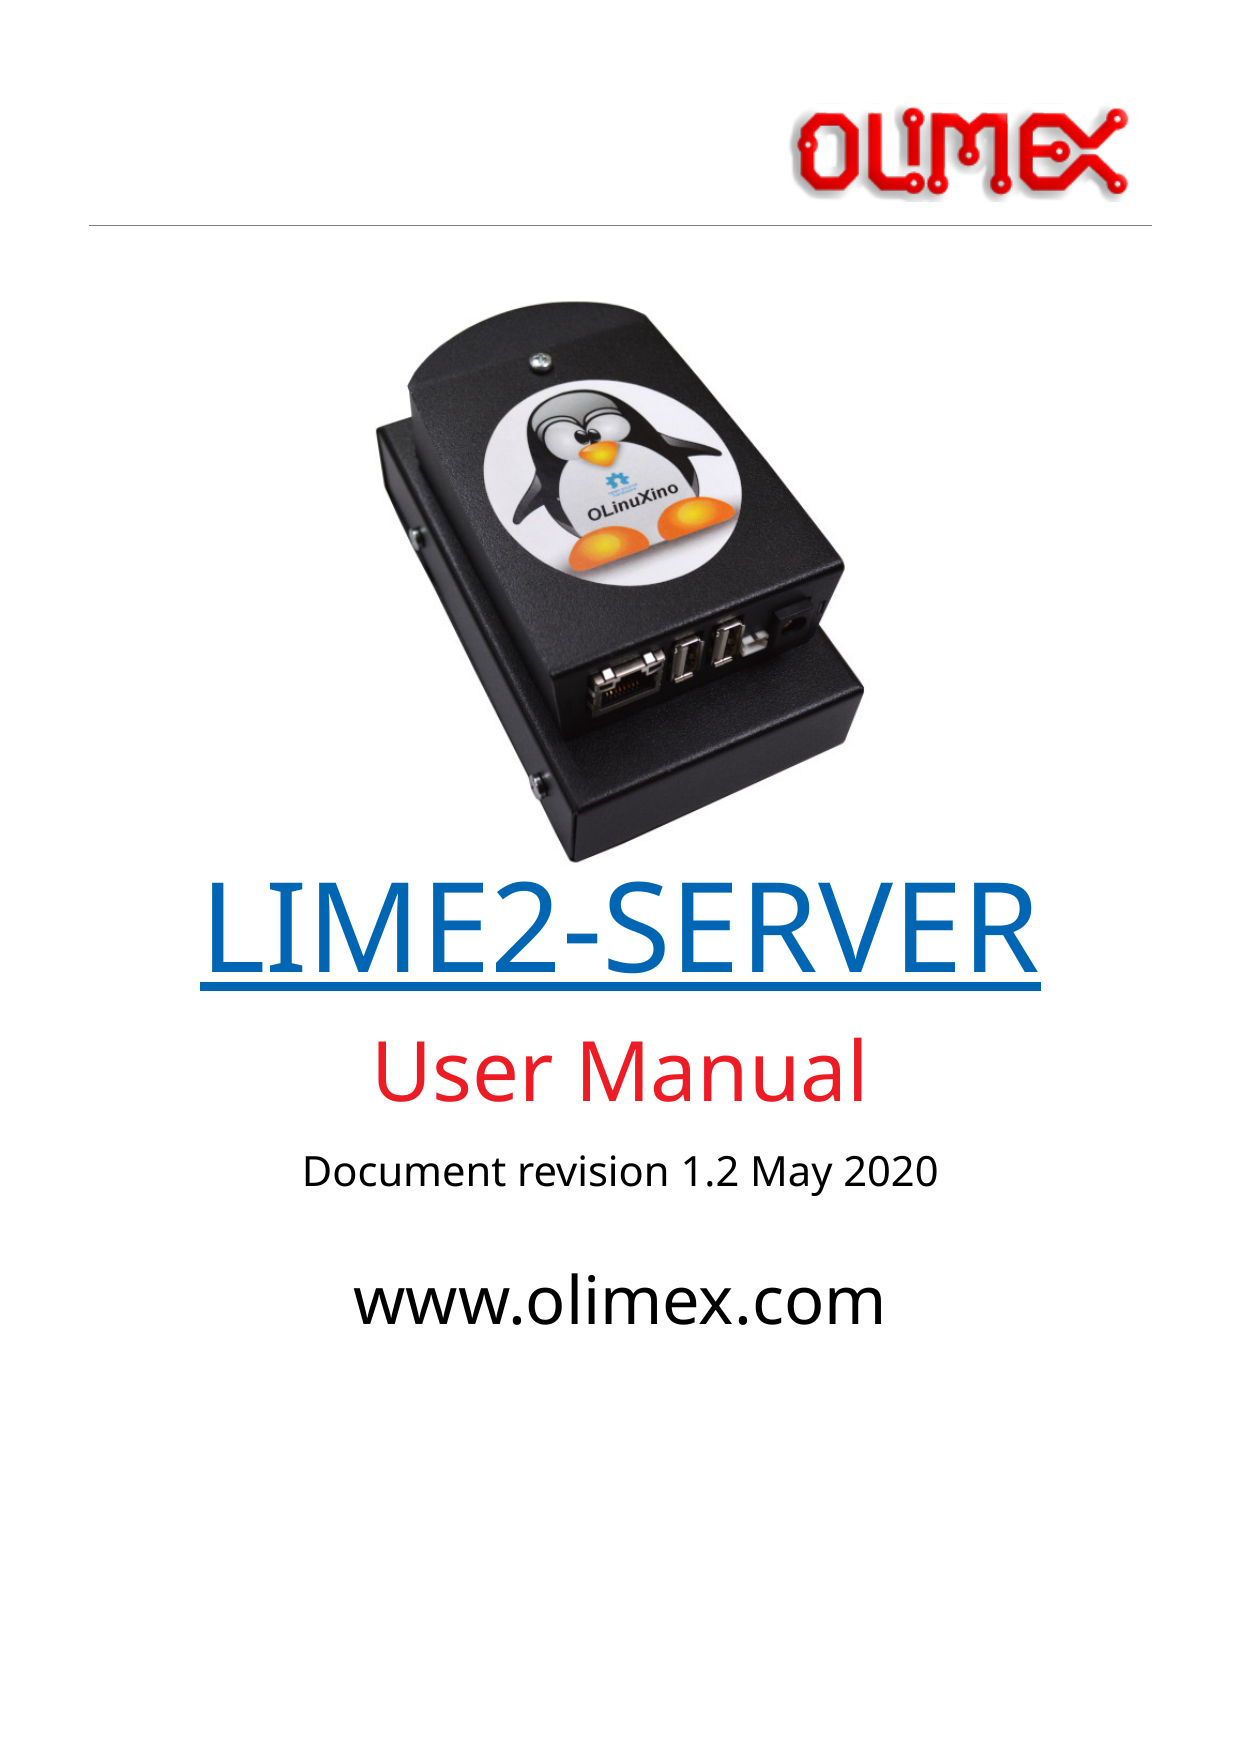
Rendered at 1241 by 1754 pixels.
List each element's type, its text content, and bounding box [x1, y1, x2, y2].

text Document revision 1.2 May 2020 [88, 1132, 1152, 1200]
picture [331, 293, 909, 871]
text User Manual [88, 1004, 1152, 1126]
text LIME2-SERVER [88, 871, 1152, 998]
picture [776, 99, 1152, 202]
text www.olimex.com [88, 1269, 1152, 1338]
